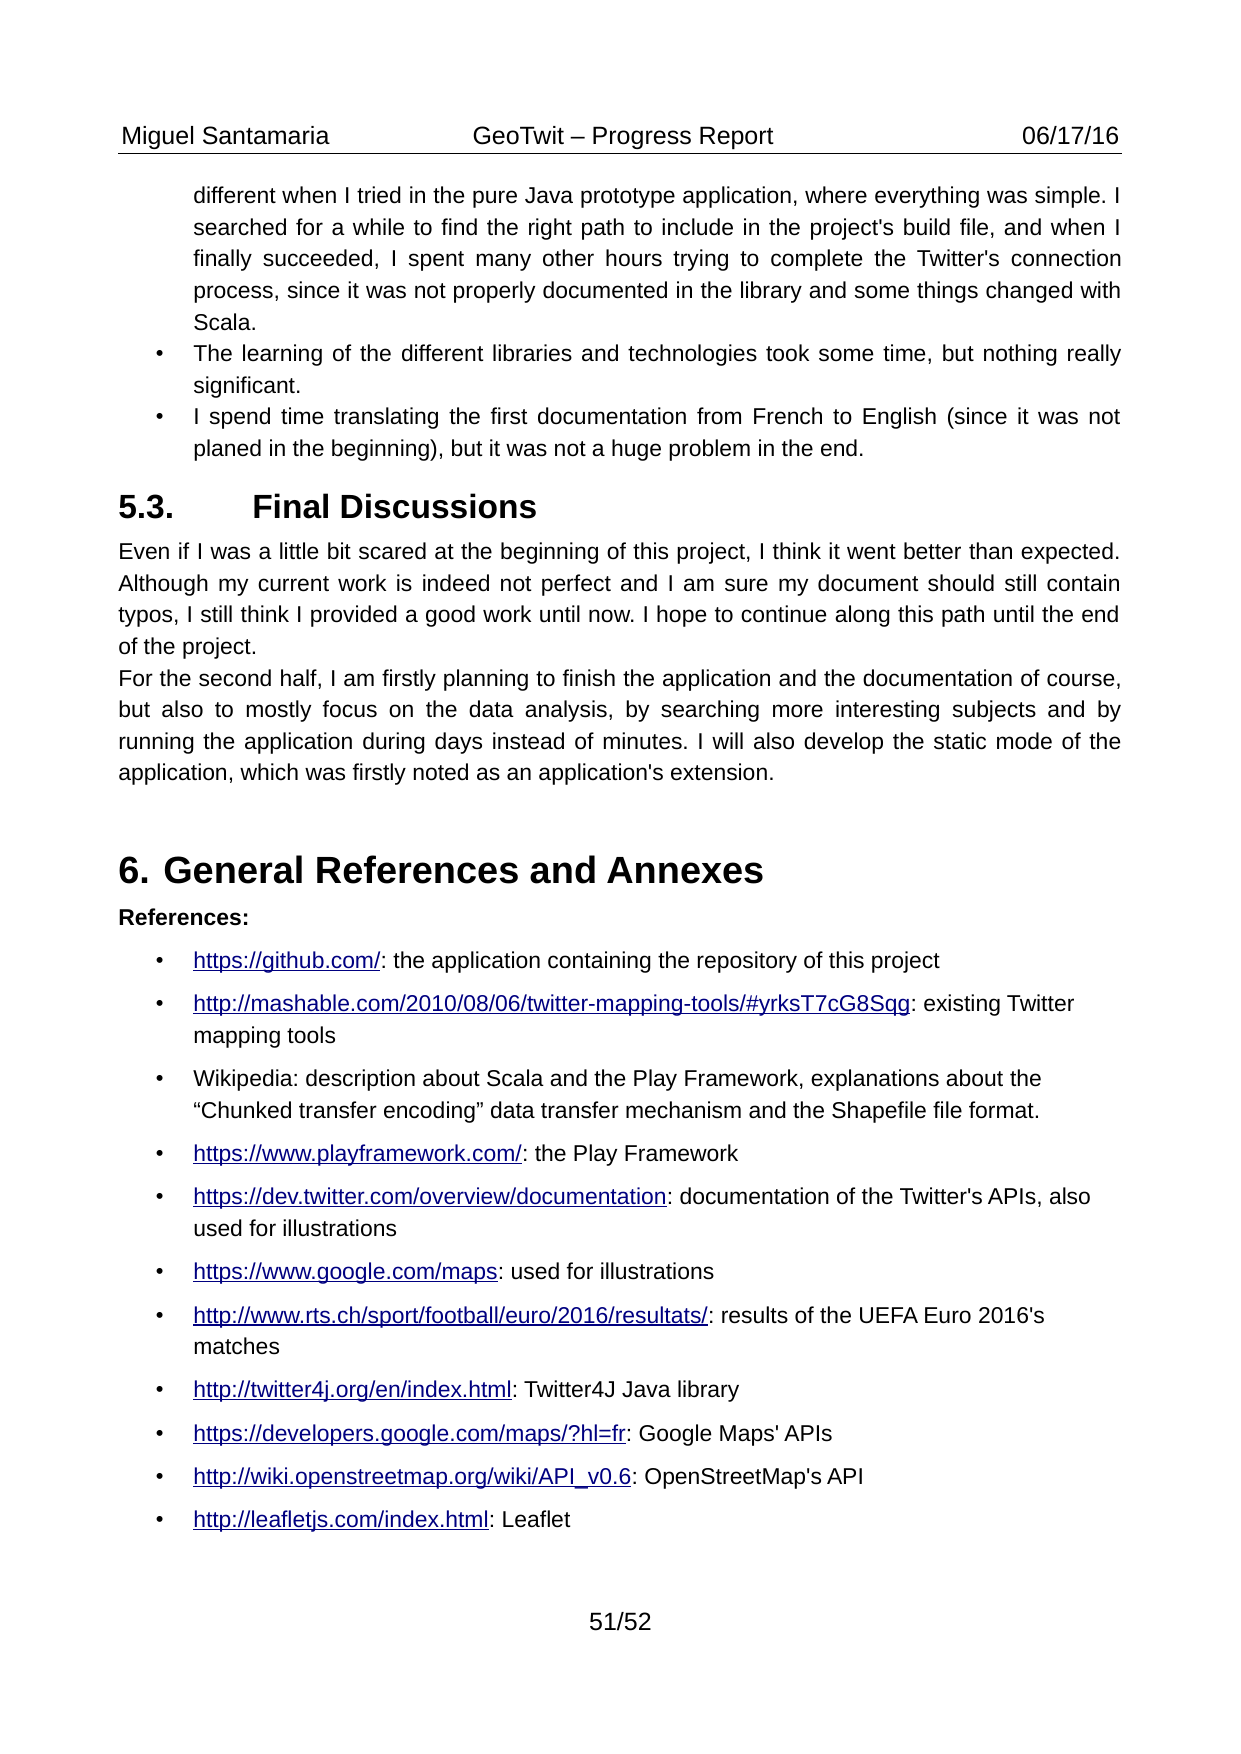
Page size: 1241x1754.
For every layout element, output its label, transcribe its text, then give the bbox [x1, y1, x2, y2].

list I spend time translating the first documentation from French to English (since it was not planed in the beginning), but it was not a huge problem in the end. [156, 403, 1122, 461]
subtitle General References and Annexes [118, 847, 1122, 891]
list http://mashable.com/2010/08/06/twitter-mapping-tools/#yrksT7cG8Sqg: existing Twitter mapping tools [156, 990, 1122, 1048]
subtitle Final Discussions [118, 487, 1122, 526]
list http://www.rts.ch/sport/football/euro/2016/resultats/: results of the UEFA Euro 2016's matches [156, 1302, 1122, 1359]
list https://www.playframework.com/: the Play Framework [156, 1140, 1122, 1166]
list http://twitter4j.org/en/index.html: Twitter4J Java library [156, 1376, 1122, 1403]
text Even if I was a little bit scared at the beginning of this project, I think it went better than expected. Although my current work is indeed not perfect and I am sure my document should still contain typos, I still think I provided a good work until now. I hope to continue along this path until the end of the project. [118, 538, 1122, 659]
list different when I tried in the pure Java prototype application, where everything was simple. I searched for a while to find the right path to include in the project's build file, and when I finally succeeded, I spent many other hours trying to complete the Twitter's connection process, since it was not properly documented in the library and some things changed with Scala. [156, 182, 1122, 335]
list https://developers.google.com/maps/?hl=fr: Google Maps' APIs [156, 1420, 1122, 1446]
list http://wiki.openstreetmap.org/wiki/API_v0.6: OpenStreetMap's API [156, 1463, 1122, 1489]
list Wikipedia: description about Scala and the Play Framework, explanations about the “Chunked transfer encoding” data transfer mechanism and the Shapefile file format. [156, 1065, 1122, 1123]
list https://www.google.com/maps: used for illustrations [156, 1258, 1122, 1284]
text References: [118, 903, 1122, 930]
text For the second half, I am firstly planning to finish the application and the documentation of course, but also to mostly focus on the data analysis, by searching more interesting subjects and by running the application during days instead of minutes. I will also develop the static mode of the application, which was firstly noted as an application's extension. [118, 664, 1122, 786]
list https://dev.twitter.com/overview/documentation: documentation of the Twitter's APIs, also used for illustrations [156, 1183, 1122, 1241]
list http://leafletjs.com/index.html: Leaflet [156, 1506, 1122, 1533]
list https://github.com/: the application containing the repository of this project [156, 947, 1122, 973]
list The learning of the different libraries and technologies took some time, but nothing really significant. [156, 340, 1122, 398]
